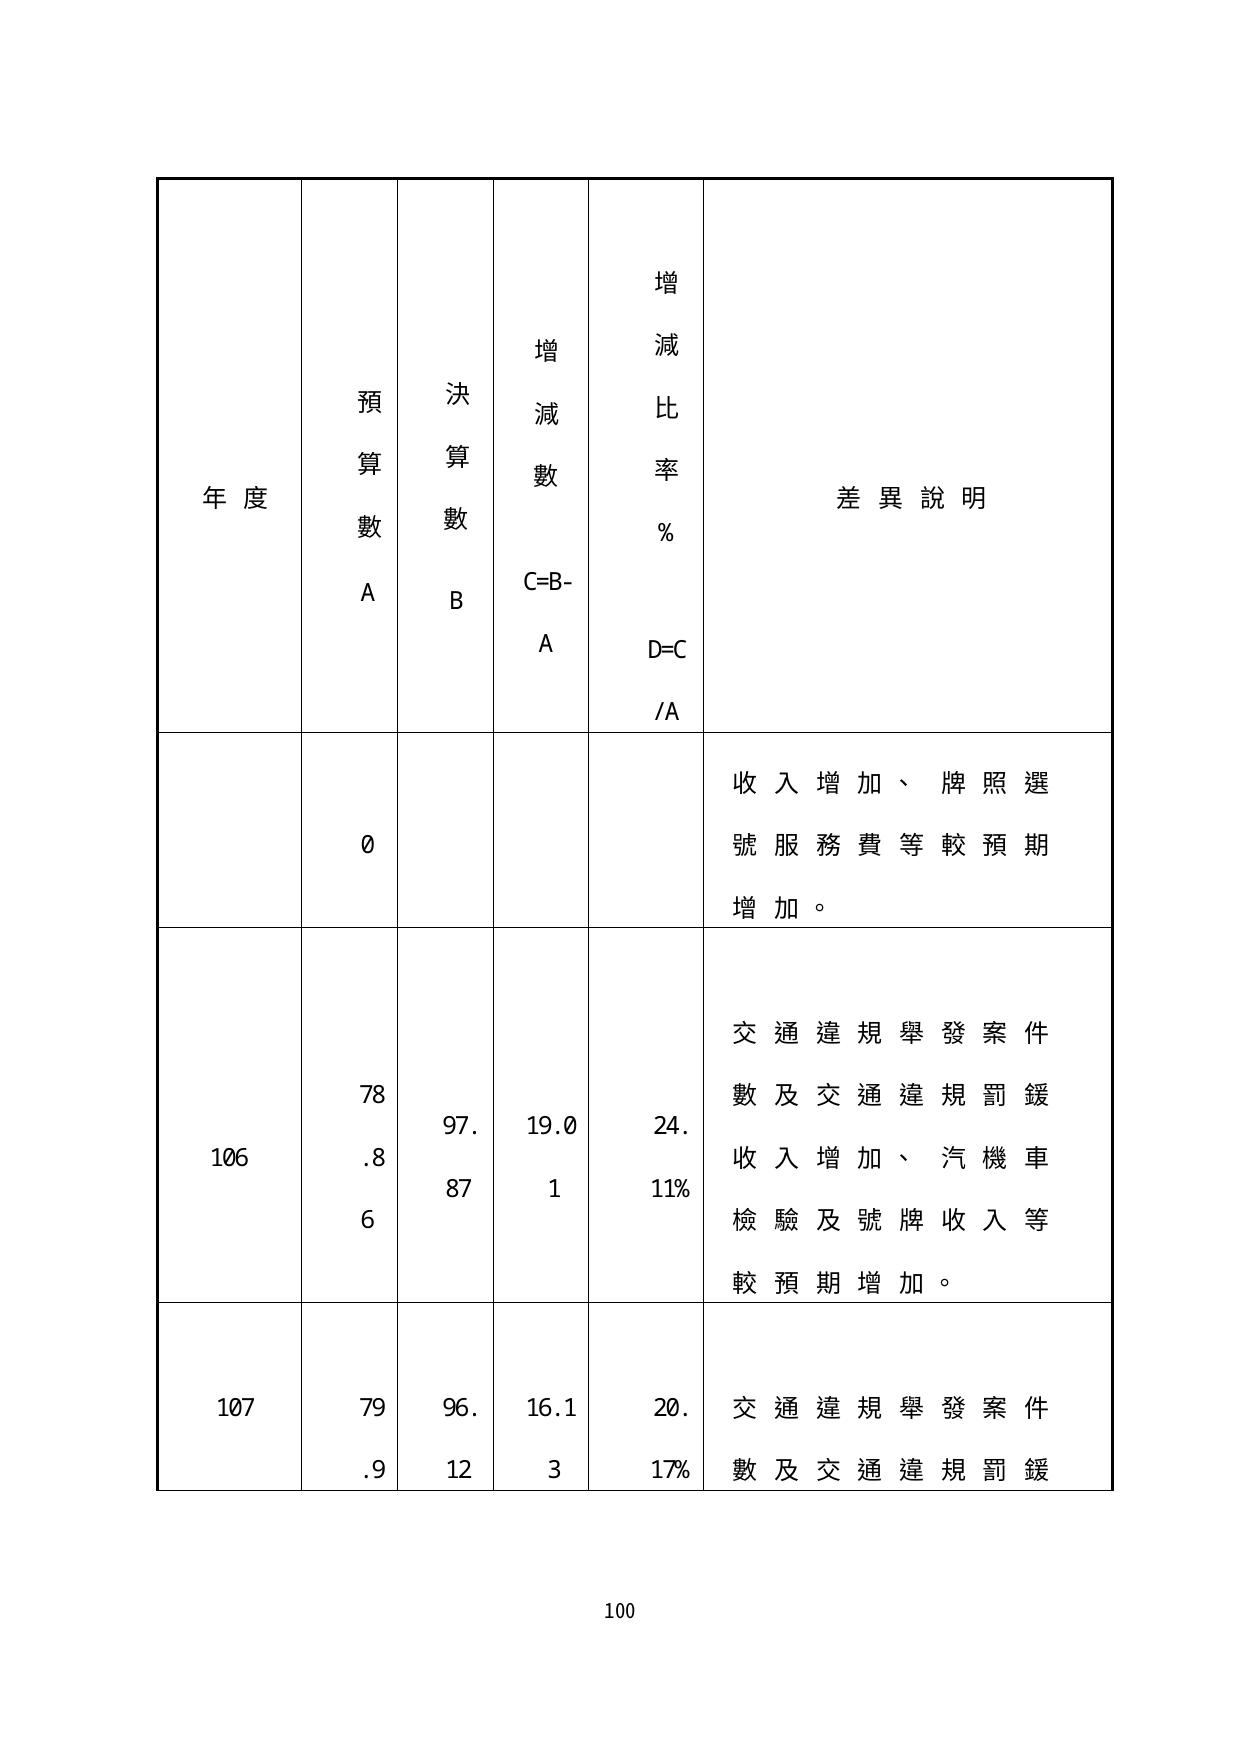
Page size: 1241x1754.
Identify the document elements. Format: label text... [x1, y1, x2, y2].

table_header 差異說明 [704, 180, 1111, 732]
table_cell 79.9 [302, 1303, 397, 1490]
table_cell 24.11% [589, 928, 703, 1302]
table_cell 交通違規舉發案件數及交通違規罰鍰收入增加、汽機車檢驗及號牌收入等較預期增加。 [704, 928, 1111, 1302]
table_cell [494, 733, 588, 927]
table_cell 106 [159, 928, 301, 1302]
table_header 增減數 C=B-A [494, 180, 588, 732]
table_header 預算數 A [302, 180, 397, 732]
table_header 年度 [159, 180, 301, 732]
table_cell 16.13 [494, 1303, 588, 1490]
table_cell 20.17% [589, 1303, 703, 1490]
table_cell [159, 733, 301, 927]
table_cell 19.01 [494, 928, 588, 1302]
table_header 決算數 B [398, 180, 493, 732]
table_cell 96.12 [398, 1303, 493, 1490]
table_cell [589, 733, 703, 927]
table_cell 97.87 [398, 928, 493, 1302]
table_cell 收入增加、牌照選號服務費等較預期增加。 [704, 733, 1111, 927]
table_cell 0 [302, 733, 397, 927]
table_cell [398, 733, 493, 927]
table_cell 交通違規舉發案件數及交通違規罰鍰 [704, 1303, 1111, 1490]
table_header 增減比率% D=C/A [589, 180, 703, 732]
table_cell 78.86 [302, 928, 397, 1302]
table_cell 107 [159, 1303, 301, 1490]
